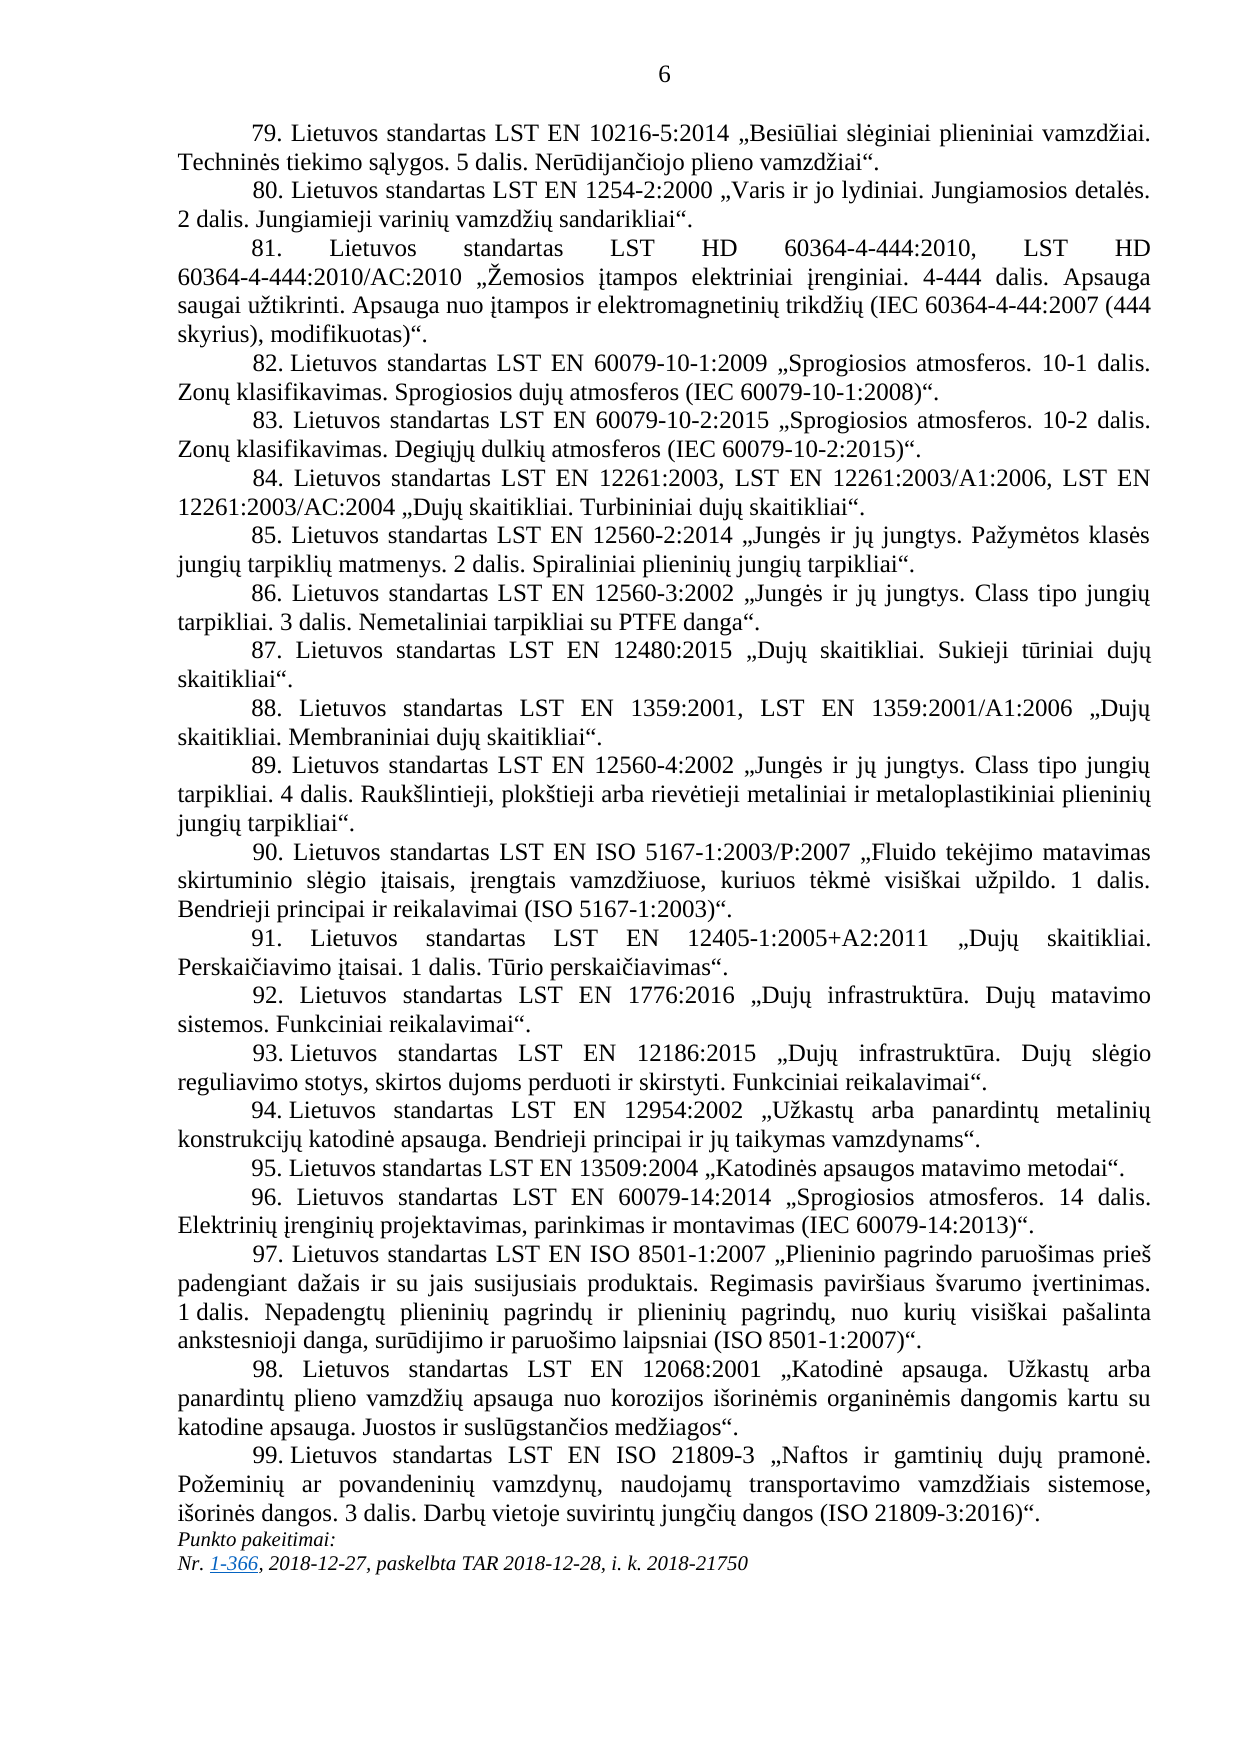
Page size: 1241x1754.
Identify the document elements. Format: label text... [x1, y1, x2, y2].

text 82. Lietuvos standartas LST EN 60079-10-1:2009 „Sprogiosios atmosferos. 10-1 dalis. Zonų klasifikavimas. Sprogiosios dujų atmosferos (IEC 60079-10-1:2008)“. [177, 348, 1152, 406]
text 83. Lietuvos standartas LST EN 60079-10-2:2015 „Sprogiosios atmosferos. 10-2 dalis. Zonų klasifikavimas. Degiųjų dulkių atmosferos (IEC 60079-10-2:2015)“. [177, 406, 1152, 463]
text 86. Lietuvos standartas LST EN 12560-3:2002 „Jungės ir jų jungtys. Class tipo jungių tarpikliai. 3 dalis. Nemetaliniai tarpikliai su PTFE danga“. [177, 578, 1152, 636]
text 88. Lietuvos standartas LST EN 1359:2001, LST EN 1359:2001/A1:2006 „Dujų skaitikliai. Membraniniai dujų skaitikliai“. [177, 693, 1152, 751]
text 84. Lietuvos standartas LST EN 12261:2003, LST EN 12261:2003/A1:2006, LST EN 12261:2003/AC:2004 „Dujų skaitikliai. Turbininiai dujų skaitikliai“. [177, 463, 1152, 521]
text 79. Lietuvos standartas LST EN 10216-5:2014 „Besiūliai slėginiai plieniniai vamzdžiai. Techninės tiekimo sąlygos. 5 dalis. Nerūdijančiojo plieno vamzdžiai“. [177, 118, 1152, 176]
text 87. Lietuvos standartas LST EN 12480:2015 „Dujų skaitikliai. Sukieji tūriniai dujų skaitikliai“. [177, 636, 1152, 693]
text 96. Lietuvos standartas LST EN 60079-14:2014 „Sprogiosios atmosferos. 14 dalis. Elektrinių įrenginių projektavimas, parinkimas ir montavimas (IEC 60079-14:2013)“. [177, 1182, 1152, 1239]
text 99. Lietuvos standartas LST EN ISO 21809-3 „Naftos ir gamtinių dujų pramonė. Požeminių ar povandeninių vamzdynų, naudojamų transportavimo vamzdžiais sistemose, išorinės dangos. 3 dalis. Darbų vietoje suvirintų jungčių dangos (ISO 21809-3:2016)“. [177, 1441, 1152, 1527]
text 92. Lietuvos standartas LST EN 1776:2016 „Dujų infrastruktūra. Dujų matavimo sistemos. Funkciniai reikalavimai“. [177, 981, 1152, 1038]
text 94. Lietuvos standartas LST EN 12954:2002 „Užkastų arba panardintų metalinių konstrukcijų katodinė apsauga. Bendrieji principai ir jų taikymas vamzdynams“. [177, 1096, 1152, 1153]
text 85. Lietuvos standartas LST EN 12560-2:2014 „Jungės ir jų jungtys. Pažymėtos klasės jungių tarpiklių matmenys. 2 dalis. Spiraliniai plieninių jungių tarpikliai“. [177, 521, 1152, 578]
text 80. Lietuvos standartas LST EN 1254-2:2000 „Varis ir jo lydiniai. Jungiamosios detalės. 2 dalis. Jungiamieji varinių vamzdžių sandarikliai“. [177, 176, 1152, 233]
text 91. Lietuvos standartas LST EN 12405-1:2005+A2:2011 „Dujų skaitikliai. Perskaičiavimo įtaisai. 1 dalis. Tūrio perskaičiavimas“. [177, 923, 1152, 981]
text 81. Lietuvos standartas LST HD 60364-4-444:2010, LST HD 60364-4-444:2010/AC:2010 „Žemosios įtampos elektriniai įrenginiai. 4-444 dalis. Apsauga saugai užtikrinti. Apsauga nuo įtampos ir elektromagnetinių trikdžių (IEC 60364-4-44:2007 (444 skyrius), modifikuotas)“. [177, 233, 1152, 348]
text 93. Lietuvos standartas LST EN 12186:2015 „Dujų infrastruktūra. Dujų slėgio reguliavimo stotys, skirtos dujoms perduoti ir skirstyti. Funkciniai reikalavimai“. [177, 1038, 1152, 1096]
text 95. Lietuvos standartas LST EN 13509:2004 „Katodinės apsaugos matavimo metodai“. [177, 1153, 1152, 1182]
text 90. Lietuvos standartas LST EN ISO 5167-1:2003/P:2007 „Fluido tekėjimo matavimas skirtuminio slėgio įtaisais, įrengtais vamzdžiuose, kuriuos tėkmė visiškai užpildo. 1 dalis. Bendrieji principai ir reikalavimai (ISO 5167-1:2003)“. [177, 837, 1152, 923]
text 89. Lietuvos standartas LST EN 12560-4:2002 „Jungės ir jų jungtys. Class tipo jungių tarpikliai. 4 dalis. Raukšlintieji, plokštieji arba rievėtieji metaliniai ir metaloplastikiniai plieninių jungių tarpikliai“. [177, 751, 1152, 837]
text 98. Lietuvos standartas LST EN 12068:2001 „Katodinė apsauga. Užkastų arba panardintų plieno vamzdžių apsauga nuo korozijos išorinėmis organinėmis dangomis kartu su katodine apsauga. Juostos ir suslūgstančios medžiagos“. [177, 1354, 1152, 1441]
text Punkto pakeitimai: [177, 1527, 1152, 1551]
text 97. Lietuvos standartas LST EN ISO 8501-1:2007 „Plieninio pagrindo paruošimas prieš padengiant dažais ir su jais susijusiais produktais. Regimasis paviršiaus švarumo įvertinimas. 1 dalis. Nepadengtų plieninių pagrindų ir plieninių pagrindų, nuo kurių visiškai pašalinta ankstesnioji danga, surūdijimo ir paruošimo laipsniai (ISO 8501-1:2007)“. [177, 1239, 1152, 1354]
text Nr. 1-366, 2018-12-27, paskelbta TAR 2018-12-28, i. k. 2018-21750 [177, 1551, 1152, 1575]
